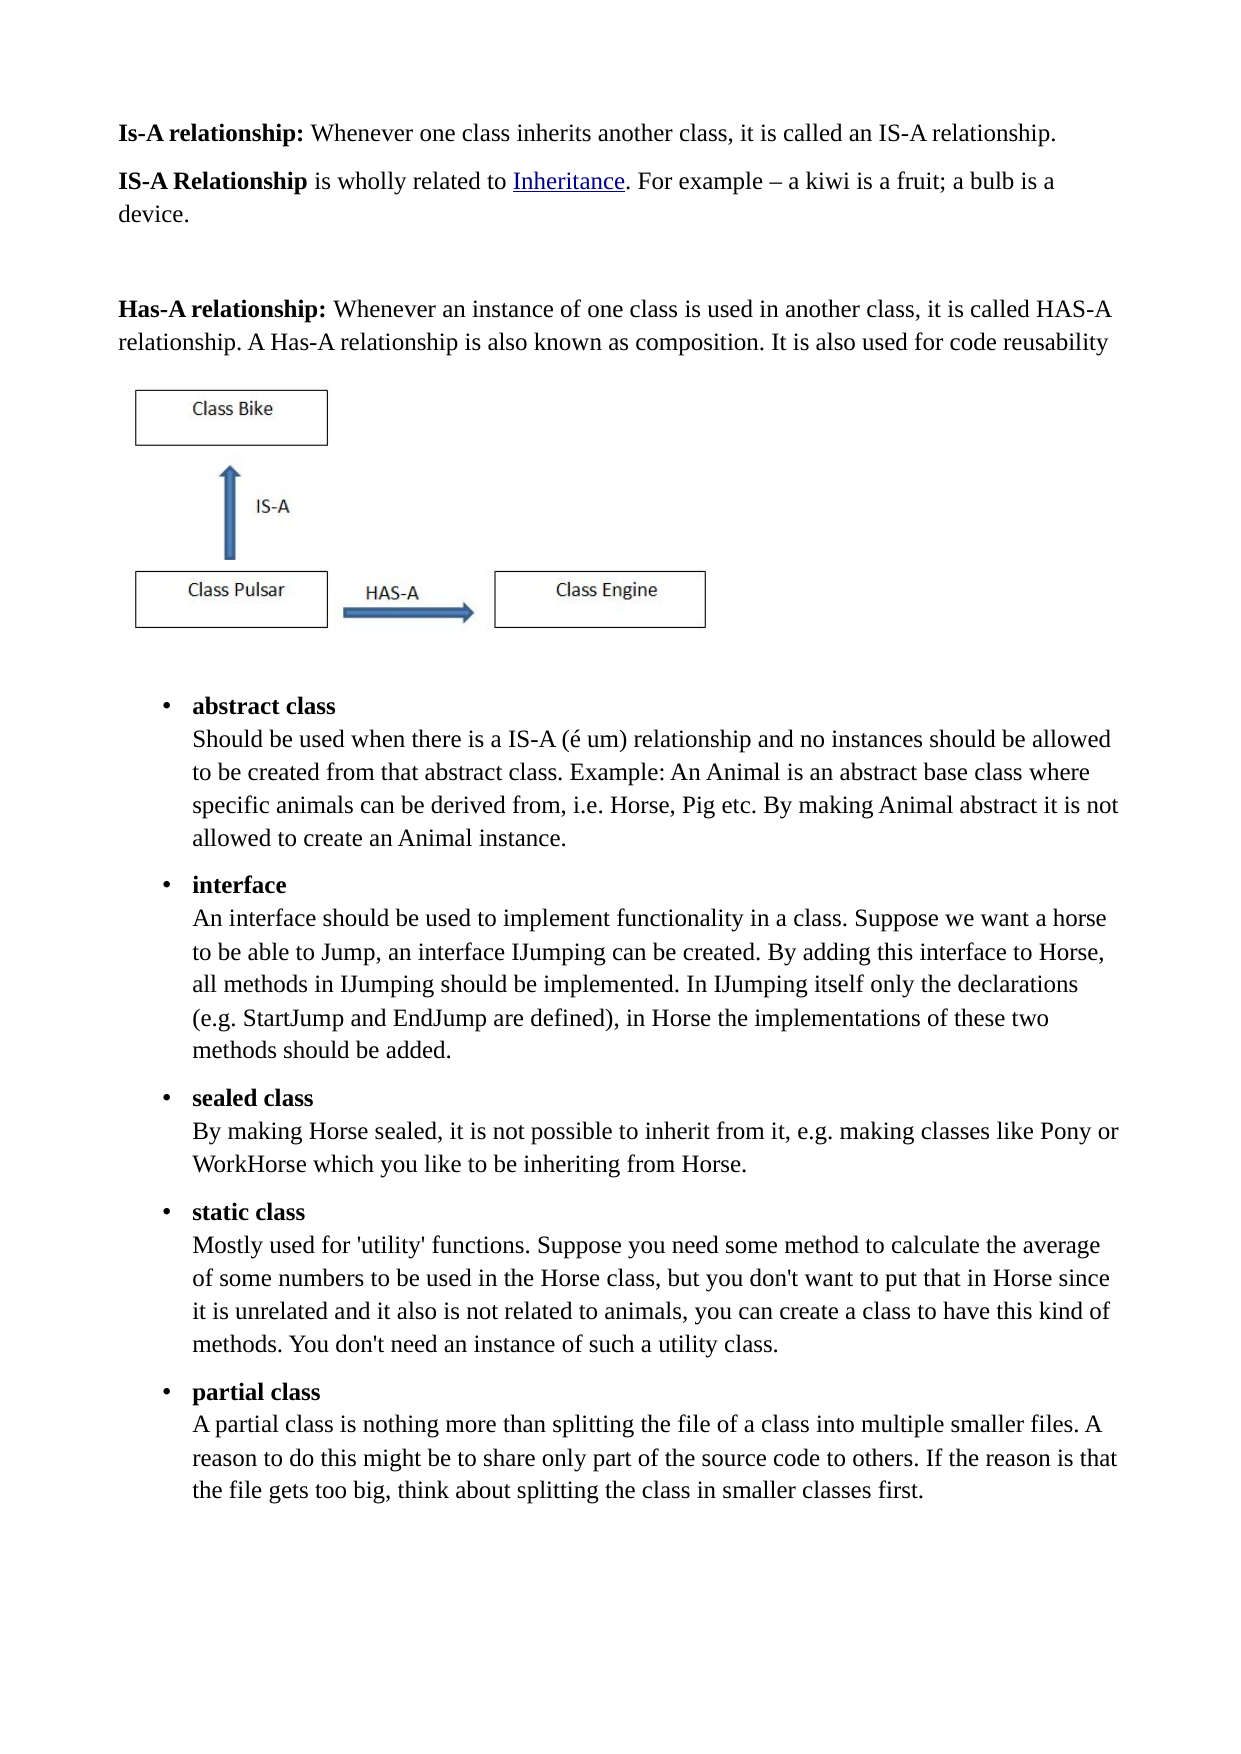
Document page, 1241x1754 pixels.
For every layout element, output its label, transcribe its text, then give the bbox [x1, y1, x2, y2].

list static class Mostly used for 'utility' functions. Suppose you need some method to calculate the average of some numbers to be used in the Horse class, but you don't want to put that in Horse since it is unrelated and it also is not related to animals, you can create a class to have this kind of methods. You don't need an instance of such a utility class. [162, 1197, 1122, 1358]
list sealed class By making Horse sealed, it is not possible to inherit from it, e.g. making classes like Pony or WorkHorse which you like to be inheriting from Horse. [162, 1083, 1122, 1178]
text Is-A relationship: Whenever one class inherits another class, it is called an IS-A relationship. [118, 118, 1122, 147]
list abstract class Should be used when there is a IS-A (é um) relationship and no instances should be allowed to be created from that abstract class. Example: An Animal is an abstract base class where specific animals can be derived from, i.e. Horse, Pig etc. By making Animal abstract it is not allowed to create an Animal instance. [162, 691, 1122, 852]
picture [121, 380, 730, 650]
text Has-A relationship: Whenever an instance of one class is used in another class, it is called HAS-A relationship. A Has-A relationship is also known as composition. It is also used for code reusability [118, 294, 1122, 356]
text IS-A Relationship is wholly related to Inheritance. For example – a kiwi is a fruit; a bulb is a device. [118, 166, 1122, 227]
list interface An interface should be used to implement functionality in a class. Suppose we want a horse to be able to Jump, an interface IJumping can be created. By adding this interface to Horse, all methods in IJumping should be implemented. In IJumping itself only the declarations (e.g. StartJump and EndJump are defined), in Horse the implementations of these two methods should be added. [162, 871, 1122, 1064]
list partial class A partial class is nothing more than splitting the file of a class into multiple smaller files. A reason to do this might be to share only part of the source code to others. If the reason is that the file gets too big, think about splitting the class in smaller classes first. [162, 1377, 1122, 1504]
